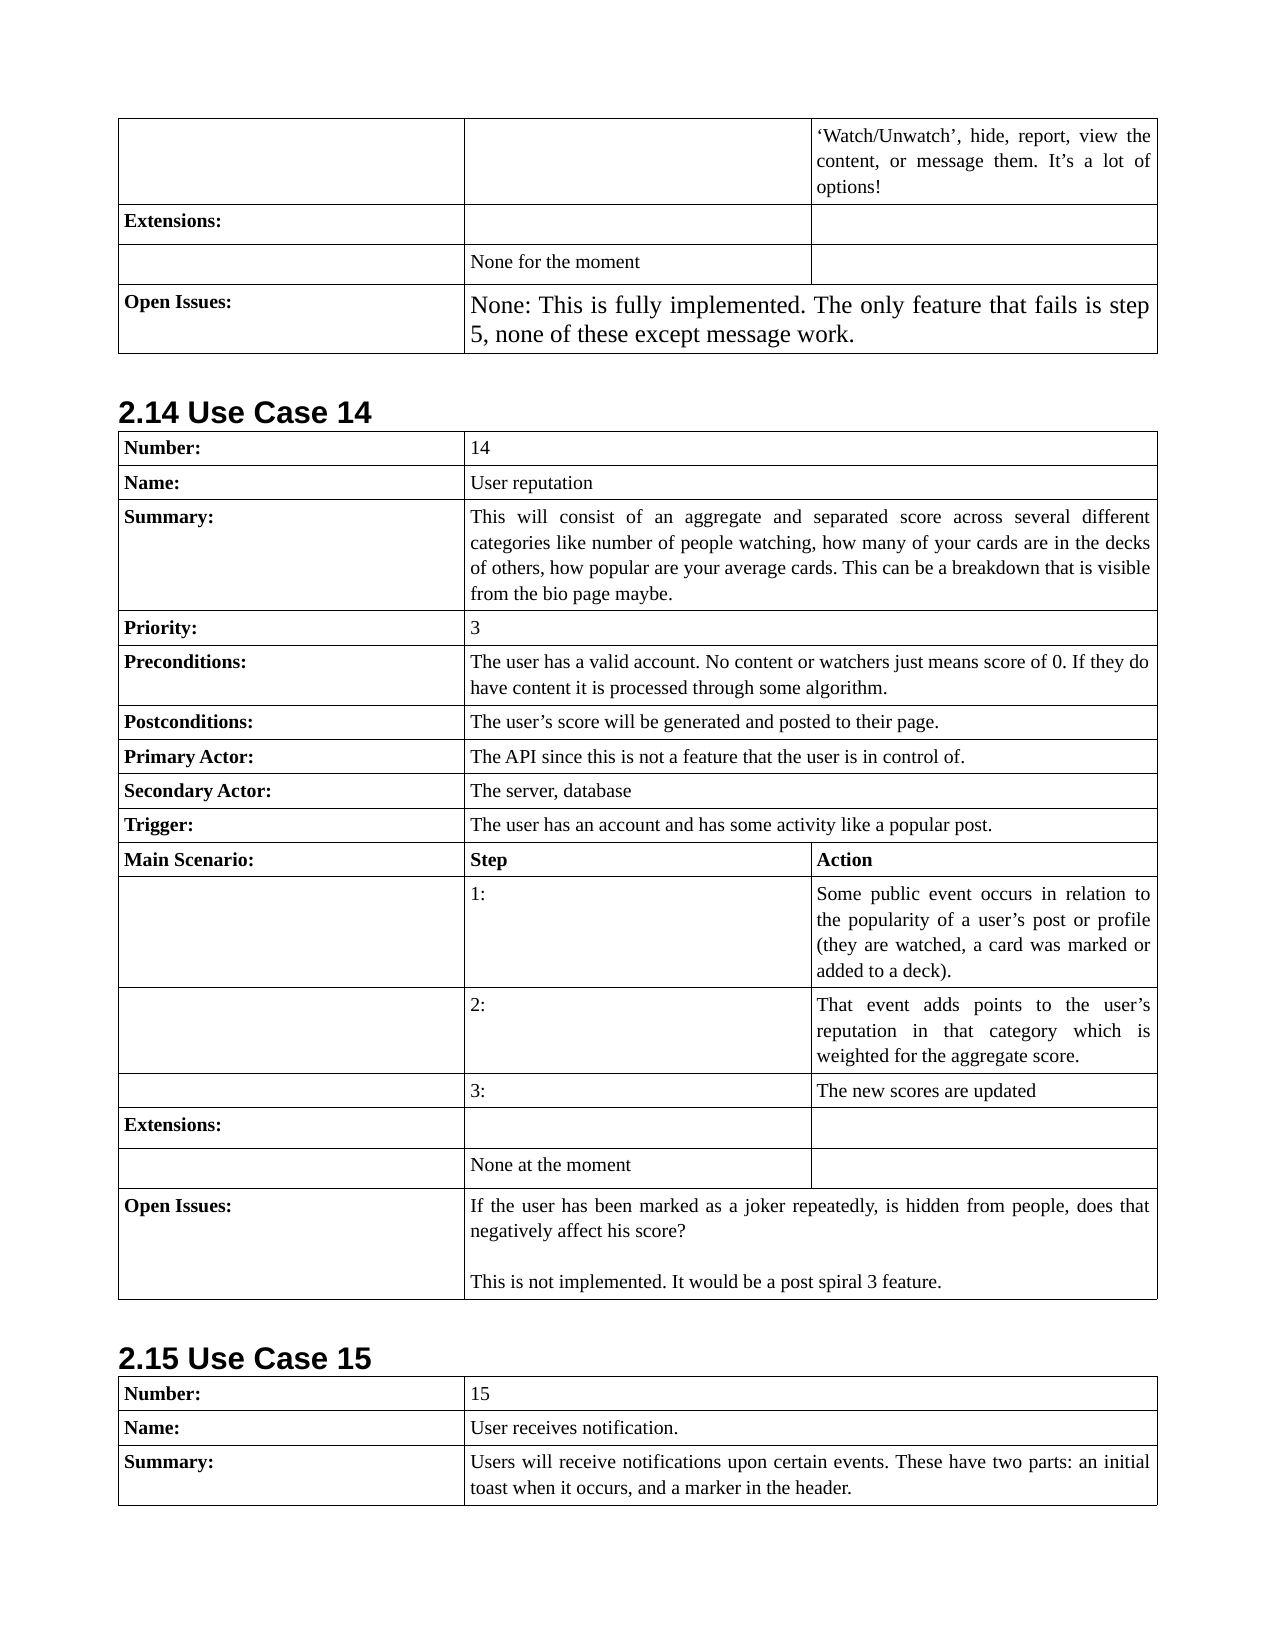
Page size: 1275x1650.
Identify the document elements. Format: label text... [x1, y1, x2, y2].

table_cell Preconditions: [119, 646, 464, 704]
table_cell Priority: [119, 611, 464, 644]
table_cell None: This is fully implemented. The only feature that fails is step 5, none of these except message work. [465, 285, 1157, 353]
table_cell [812, 1149, 1157, 1188]
table_cell The API since this is not a feature that the user is in control of. [465, 740, 1157, 773]
table_cell [119, 119, 464, 203]
table_cell Action [812, 843, 1157, 876]
text 2.15 Use Case 15 [118, 1340, 1157, 1376]
table_cell Main Scenario: [119, 843, 464, 876]
table_cell The user has a valid account. No content or watchers just means score of 0. If they do have content it is processed through some algorithm. [465, 646, 1157, 704]
table_cell Step [465, 843, 811, 876]
table_cell ‘Watch/Unwatch’, hide, report, view the content, or message them. It’s a lot of options! [812, 119, 1157, 203]
table_cell Open Issues: [119, 1189, 464, 1299]
table_cell Secondary Actor: [119, 774, 464, 808]
table_cell This will consist of an aggregate and separated score across several different categories like number of people watching, how many of your cards are in the decks of others, how popular are your average cards. This can be a breakdown that is visible from the bio page maybe. [465, 500, 1157, 610]
table_cell [119, 1149, 464, 1188]
table_header 15 [465, 1377, 1157, 1410]
table_cell Some public event occurs in relation to the popularity of a user’s post or profile (they are watched, a card was marked or added to a deck). [812, 877, 1157, 987]
table_cell Open Issues: [119, 285, 464, 353]
table_header Number: [119, 432, 464, 465]
table_cell The user has an account and has some activity like a popular post. [465, 809, 1157, 842]
table_cell [465, 119, 811, 203]
table_cell [812, 1108, 1157, 1147]
table_cell That event adds points to the user’s reputation in that category which is weighted for the aggregate score. [812, 988, 1157, 1073]
table_cell User reputation [465, 466, 1157, 499]
table_cell 1: [465, 877, 811, 987]
table_cell Name: [119, 466, 464, 499]
table_cell [119, 245, 464, 284]
table_cell [812, 245, 1157, 284]
table_cell The user’s score will be generated and posted to their page. [465, 706, 1157, 739]
table_cell None for the moment [465, 245, 811, 284]
table_header Number: [119, 1377, 464, 1410]
table_cell User receives notification. [465, 1411, 1157, 1445]
table_cell Primary Actor: [119, 740, 464, 773]
table_cell [119, 1074, 464, 1107]
table_cell Trigger: [119, 809, 464, 842]
table_cell Users will receive notifications upon certain events. These have two parts: an initial toast when it occurs, and a marker in the header. [465, 1446, 1157, 1504]
table_cell Summary: [119, 1446, 464, 1504]
table_cell None at the moment [465, 1149, 811, 1188]
table_cell If the user has been marked as a joker repeatedly, is hidden from people, does that negatively affect his score? This is not implemented. It would be a post spiral 3 feature. [465, 1189, 1157, 1299]
table_cell 3 [465, 611, 1157, 644]
table_cell [465, 1108, 811, 1147]
table_cell Postconditions: [119, 706, 464, 739]
table_cell 2: [465, 988, 811, 1073]
table_cell Summary: [119, 500, 464, 610]
table_cell [119, 877, 464, 987]
table_cell [119, 988, 464, 1073]
table_cell [812, 205, 1157, 244]
table_cell [465, 205, 811, 244]
text 2.14 Use Case 14 [118, 394, 1157, 431]
table_cell Extensions: [119, 1108, 464, 1147]
table_header 14 [465, 432, 1157, 465]
table_cell 3: [465, 1074, 811, 1107]
table_cell Extensions: [119, 205, 464, 244]
table_cell Name: [119, 1411, 464, 1445]
table_cell The new scores are updated [812, 1074, 1157, 1107]
table_cell The server, database [465, 774, 1157, 808]
